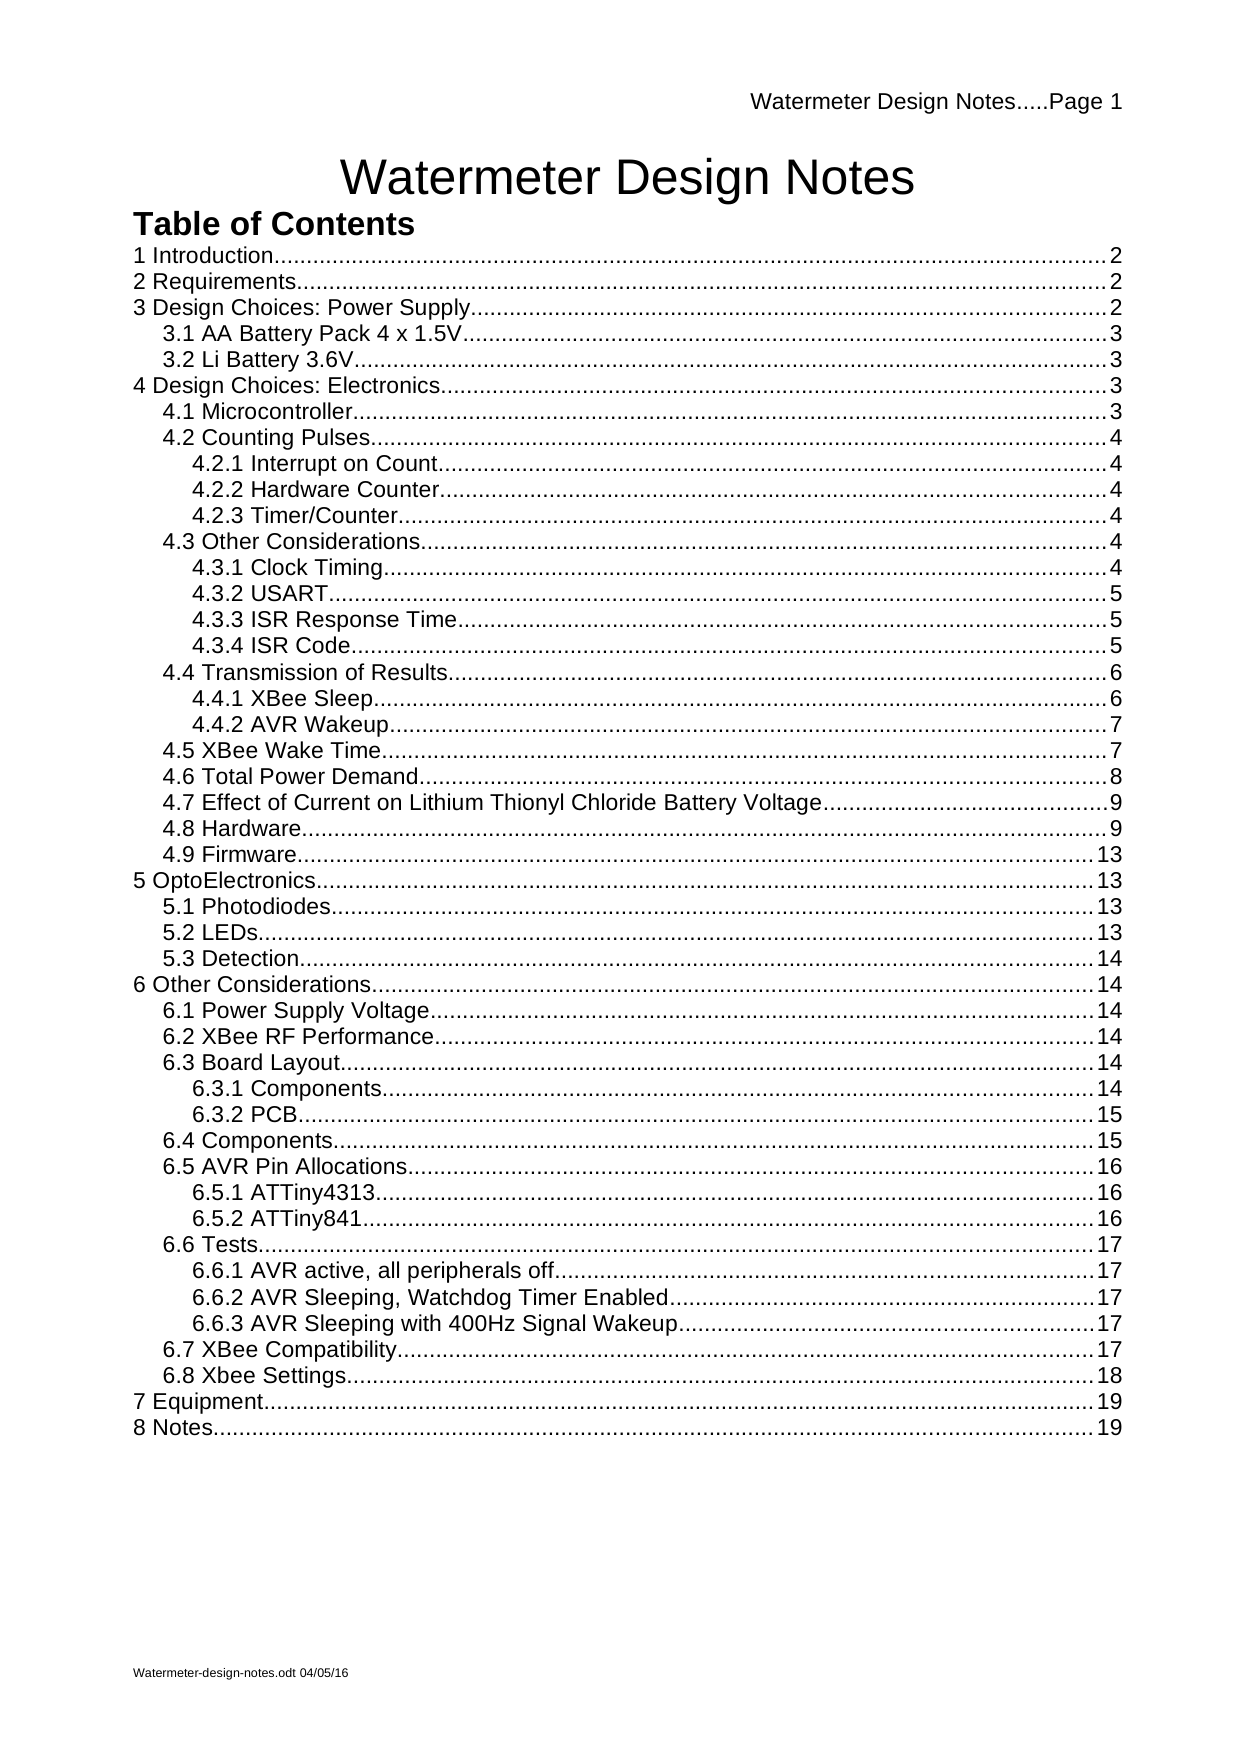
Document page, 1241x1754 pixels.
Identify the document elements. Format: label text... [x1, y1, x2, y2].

subtitle Table of Contents [133, 205, 1123, 242]
text 4.6 Total Power Demand 8 [162, 763, 1123, 789]
text 6.6 Tests 17 [162, 1232, 1123, 1258]
text 3.2 Li Battery 3.6V 3 [162, 346, 1123, 372]
text 6.5.1 ATTiny4313 16 [192, 1180, 1123, 1206]
text 4.2.3 Timer/Counter 4 [192, 503, 1123, 529]
text 4 Design Choices: Electronics 3 [133, 372, 1123, 398]
text 6.3.2 PCB 15 [192, 1102, 1123, 1128]
text 5 OptoElectronics 13 [133, 867, 1123, 893]
text 4.4.1 XBee Sleep 6 [192, 685, 1123, 711]
text 7 Equipment 19 [133, 1388, 1123, 1414]
text 4.9 Firmware 13 [162, 841, 1123, 867]
text 6.3.1 Components 14 [192, 1076, 1123, 1102]
text 4.4.2 AVR Wakeup 7 [192, 711, 1123, 737]
text 4.3 Other Considerations 4 [162, 529, 1123, 555]
text 4.3.4 ISR Code 5 [192, 633, 1123, 659]
text 4.3.3 ISR Response Time 5 [192, 607, 1123, 633]
text 6.2 XBee RF Performance 14 [162, 1023, 1123, 1049]
text 4.7 Effect of Current on Lithium Thionyl Chloride Battery Voltage 9 [162, 789, 1123, 815]
text 6.8 Xbee Settings 18 [162, 1362, 1123, 1388]
title Watermeter Design Notes [133, 149, 1123, 205]
text 6.7 XBee Compatibility 17 [162, 1336, 1123, 1362]
text 4.1 Microcontroller 3 [162, 398, 1123, 424]
text 6.4 Components 15 [162, 1128, 1123, 1154]
text 6.6.1 AVR active, all peripherals off 17 [192, 1258, 1123, 1284]
text 6.6.2 AVR Sleeping, Watchdog Timer Enabled 17 [192, 1284, 1123, 1310]
text 4.3.1 Clock Timing 4 [192, 555, 1123, 581]
text 1 Introduction 2 [133, 242, 1123, 268]
text 4.5 XBee Wake Time 7 [162, 737, 1123, 763]
text 3.1 AA Battery Pack 4 x 1.5V 3 [162, 320, 1123, 346]
text 6.5 AVR Pin Allocations 16 [162, 1154, 1123, 1180]
text 6.6.3 AVR Sleeping with 400Hz Signal Wakeup 17 [192, 1310, 1123, 1336]
text 4.4 Transmission of Results 6 [162, 659, 1123, 685]
text 3 Design Choices: Power Supply 2 [133, 294, 1123, 320]
text 5.1 Photodiodes 13 [162, 893, 1123, 919]
text 5.2 LEDs 13 [162, 919, 1123, 945]
text 4.2 Counting Pulses 4 [162, 424, 1123, 451]
text 6 Other Considerations 14 [133, 971, 1123, 997]
text 4.2.1 Interrupt on Count 4 [192, 451, 1123, 477]
text 2 Requirements 2 [133, 268, 1123, 294]
text 6.5.2 ATTiny841 16 [192, 1206, 1123, 1232]
text 8 Notes 19 [133, 1414, 1123, 1440]
text 5.3 Detection 14 [162, 945, 1123, 971]
text 6.1 Power Supply Voltage 14 [162, 997, 1123, 1023]
text 6.3 Board Layout 14 [162, 1049, 1123, 1076]
text 4.2.2 Hardware Counter 4 [192, 477, 1123, 503]
text 4.3.2 USART 5 [192, 581, 1123, 607]
text 4.8 Hardware 9 [162, 815, 1123, 841]
